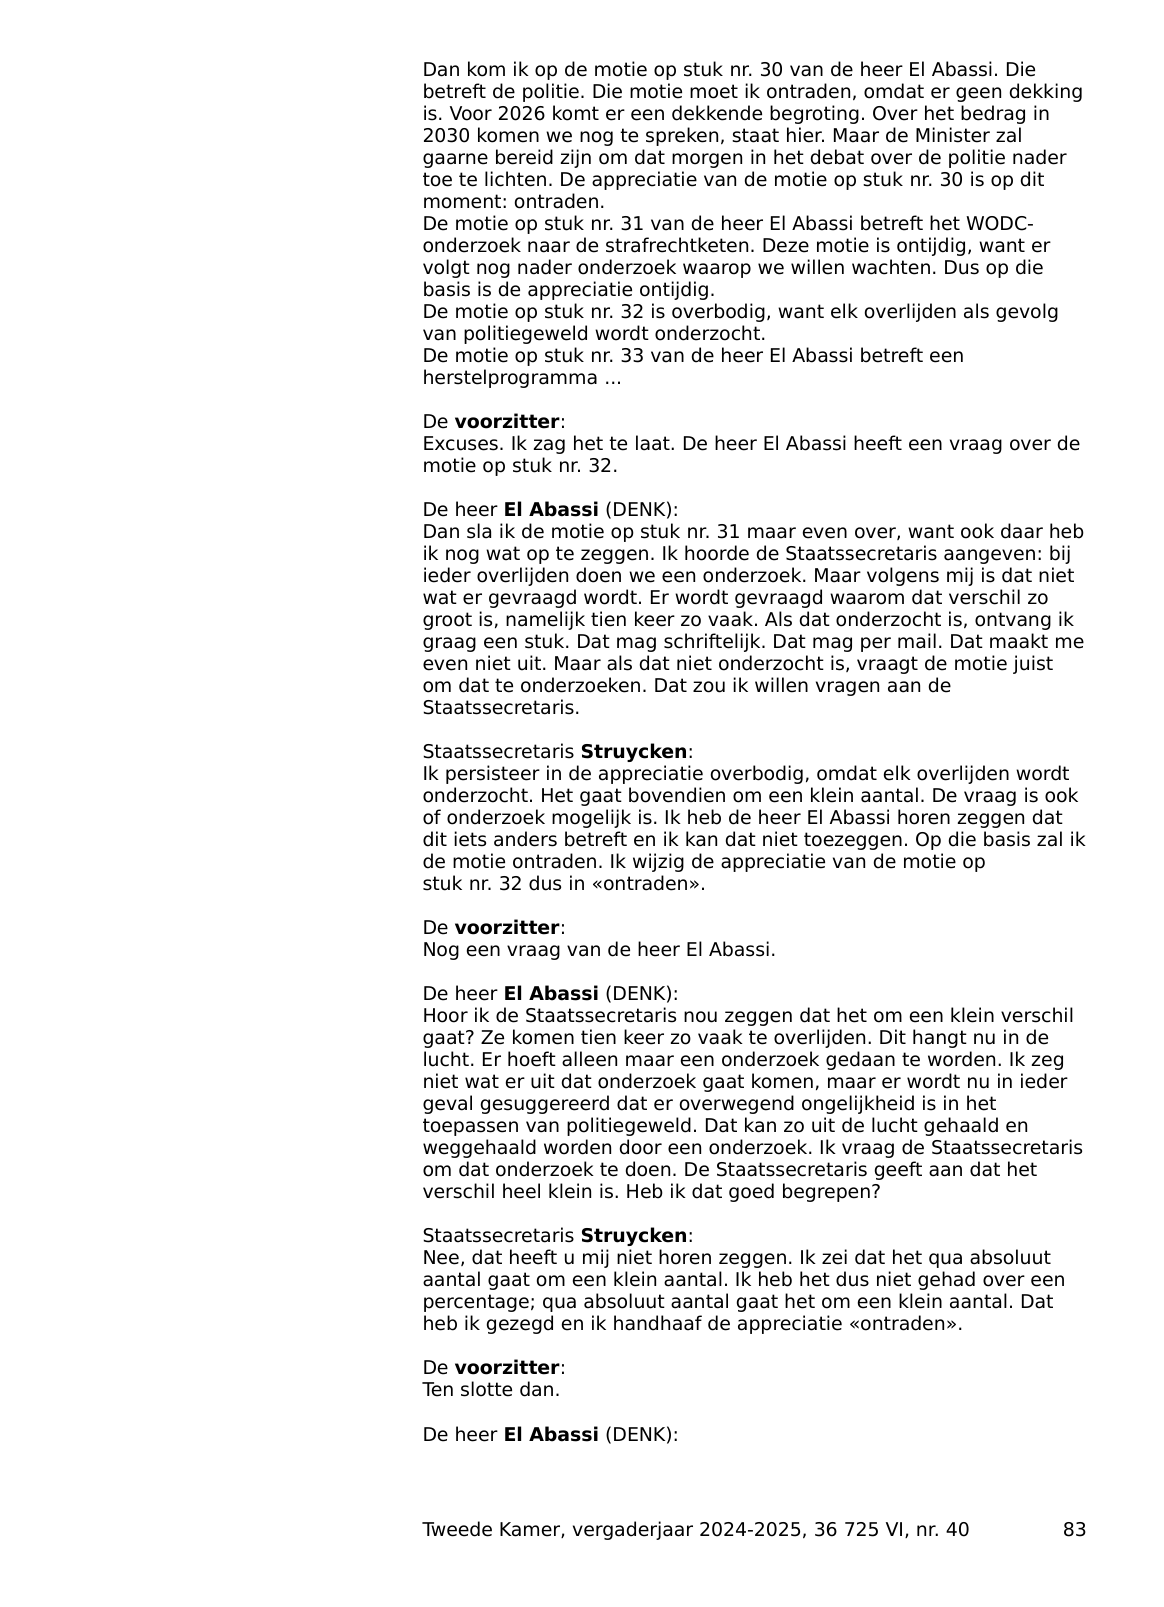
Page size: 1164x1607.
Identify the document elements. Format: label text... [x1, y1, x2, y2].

text De heer El Abassi (DENK): [422, 499, 1087, 521]
text De motie op stuk nr. 32 is overbodig, want elk overlijden als gevolg van politiegeweld wordt onderzocht. [422, 301, 1087, 345]
text Hoor ik de Staatssecretaris nou zeggen dat het om een klein verschil gaat? Ze komen tien keer zo vaak te overlijden. Dit hangt nu in de lucht. Er hoeft alleen maar een onderzoek gedaan te worden. Ik zeg niet wat er uit dat onderzoek gaat komen, maar er wordt nu in ieder geval gesuggereerd dat er overwegend ongelijkheid is in het toepassen van politiegeweld. Dat kan zo uit de lucht gehaald en weggehaald worden door een onderzoek. Ik vraag de Staatssecretaris om dat onderzoek te doen. De Staatssecretaris geeft aan dat het verschil heel klein is. Heb ik dat goed begrepen? [422, 1005, 1087, 1203]
text De voorzitter: [422, 411, 1087, 433]
text De heer El Abassi (DENK): [422, 1423, 1087, 1445]
text Ten slotte dan. [422, 1379, 1087, 1401]
text De motie op stuk nr. 31 van de heer El Abassi betreft het WODC-onderzoek naar de strafrechtketen. Deze motie is ontijdig, want er volgt nog nader onderzoek waarop we willen wachten. Dus op die basis is de appreciatie ontijdig. [422, 213, 1087, 301]
text Nee, dat heeft u mij niet horen zeggen. Ik zei dat het qua absoluut aantal gaat om een klein aantal. Ik heb het dus niet gehad over een percentage; qua absoluut aantal gaat het om een klein aantal. Dat heb ik gezegd en ik handhaaf de appreciatie «ontraden». [422, 1247, 1087, 1335]
text De voorzitter: [422, 917, 1087, 939]
text Dan sla ik de motie op stuk nr. 31 maar even over, want ook daar heb ik nog wat op te zeggen. Ik hoorde de Staatssecretaris aangeven: bij ieder overlijden doen we een onderzoek. Maar volgens mij is dat niet wat er gevraagd wordt. Er wordt gevraagd waarom dat verschil zo groot is, namelijk tien keer zo vaak. Als dat onderzocht is, ontvang ik graag een stuk. Dat mag schriftelijk. Dat mag per mail. Dat maakt me even niet uit. Maar als dat niet onderzocht is, vraagt de motie juist om dat te onderzoeken. Dat zou ik willen vragen aan de Staatssecretaris. [422, 521, 1087, 719]
text Dan kom ik op de motie op stuk nr. 30 van de heer El Abassi. Die betreft de politie. Die motie moet ik ontraden, omdat er geen dekking is. Voor 2026 komt er een dekkende begroting. Over het bedrag in 2030 komen we nog te spreken, staat hier. Maar de Minister zal gaarne bereid zijn om dat morgen in het debat over de politie nader toe te lichten. De appreciatie van de motie op stuk nr. 30 is op dit moment: ontraden. [422, 59, 1087, 213]
text Ik persisteer in de appreciatie overbodig, omdat elk overlijden wordt onderzocht. Het gaat bovendien om een klein aantal. De vraag is ook of onderzoek mogelijk is. Ik heb de heer El Abassi horen zeggen dat dit iets anders betreft en ik kan dat niet toezeggen. Op die basis zal ik de motie ontraden. Ik wijzig de appreciatie van de motie op stuk nr. 32 dus in «ontraden». [422, 763, 1087, 895]
text De voorzitter: [422, 1357, 1087, 1379]
text Nog een vraag van de heer El Abassi. [422, 939, 1087, 961]
text Staatssecretaris Struycken: [422, 1225, 1087, 1247]
text De motie op stuk nr. 33 van de heer El Abassi betreft een herstelprogramma ... [422, 345, 1087, 389]
text De heer El Abassi (DENK): [422, 983, 1087, 1005]
text Staatssecretaris Struycken: [422, 741, 1087, 763]
text Excuses. Ik zag het te laat. De heer El Abassi heeft een vraag over de motie op stuk nr. 32. [422, 433, 1087, 477]
